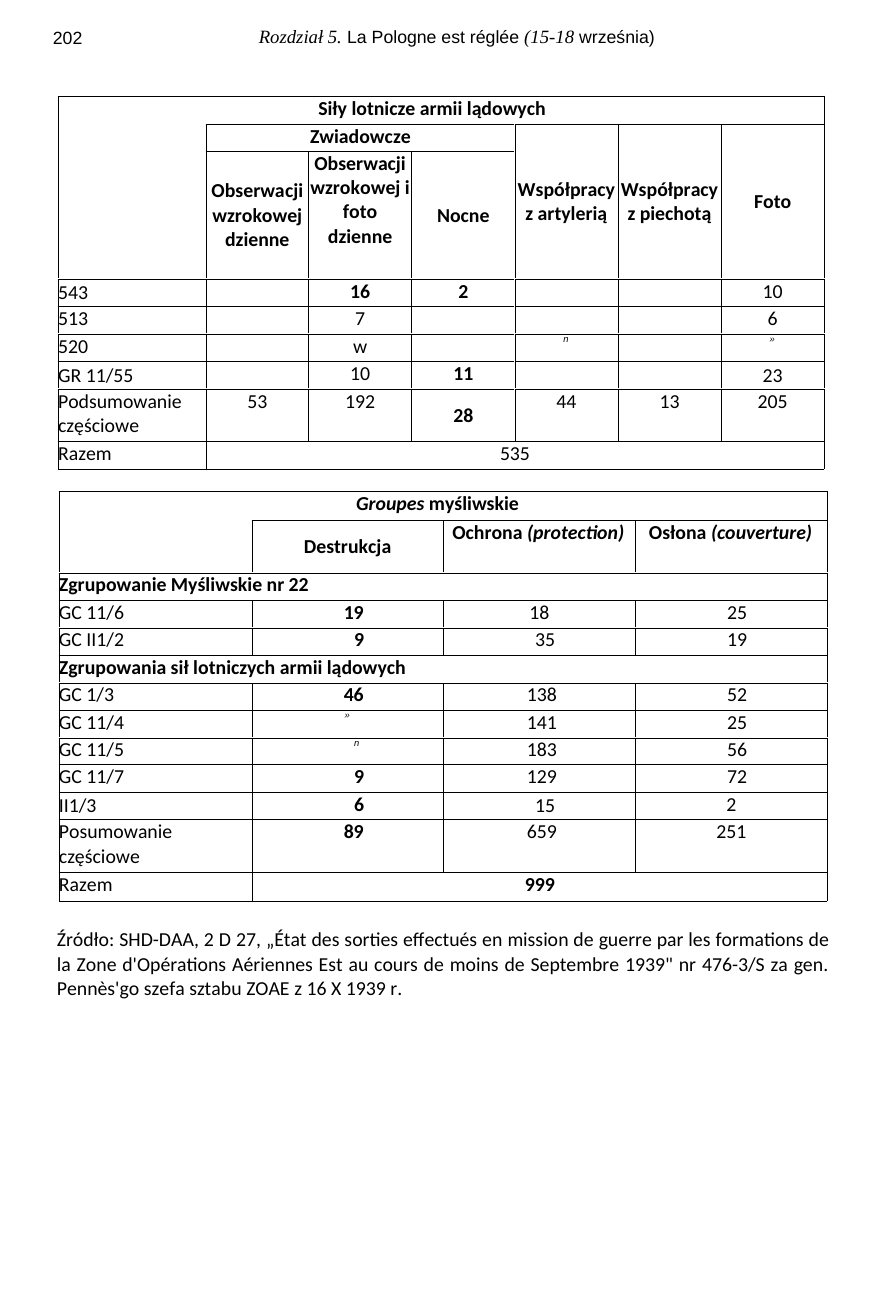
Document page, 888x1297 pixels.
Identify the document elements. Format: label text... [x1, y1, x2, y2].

table_cell 13 [619, 390, 721, 441]
table_cell n [516, 335, 618, 361]
table_cell [412, 307, 514, 333]
table_cell 2 [412, 280, 514, 306]
table_cell Nocne [412, 152, 514, 278]
table_cell Obserwa­cji wzro­kowej dzienne [207, 152, 308, 278]
table_cell 35 [444, 629, 635, 655]
table_cell 9 [253, 629, 443, 655]
table_cell 7 [309, 307, 411, 333]
table_cell 18 [444, 601, 635, 627]
text 202 [53, 28, 89, 48]
table_cell w [309, 335, 411, 361]
table_cell GC 1/3 [60, 684, 252, 710]
table_cell 251 [636, 820, 827, 872]
table_cell GC 11/5 [60, 739, 252, 764]
table_cell 53 [207, 390, 308, 441]
table_cell 19 [636, 629, 827, 655]
table_cell Osłona (couverture) [636, 521, 827, 572]
table_cell n [253, 739, 443, 764]
table_cell 23 [722, 362, 824, 388]
table_cell Współ­pracy z piechotą [619, 125, 721, 278]
table_cell Foto [722, 125, 824, 278]
table_cell [207, 362, 308, 388]
table_cell Posumowanie częściowe [60, 820, 252, 872]
table_cell » [722, 335, 824, 361]
table_cell 25 [636, 711, 827, 737]
table_cell 543 [59, 280, 206, 306]
table_cell 9 [253, 765, 443, 792]
table_cell 44 [516, 390, 618, 441]
table_cell 15 [444, 793, 635, 819]
table_cell GR 11/55 [59, 362, 206, 388]
table_header [59, 97, 206, 278]
table_cell Ochrona (protection) [444, 521, 635, 572]
table_cell 141 [444, 711, 635, 737]
table_cell Zgrupowanie Myśliwskie nr 22 [60, 574, 827, 600]
table_cell 72 [636, 765, 827, 792]
table_cell 520 [59, 335, 206, 361]
table_cell 513 [59, 307, 206, 333]
table_cell Destrukcja [253, 521, 443, 572]
table_cell 129 [444, 765, 635, 792]
table_cell 52 [636, 684, 827, 710]
table_cell [207, 280, 308, 306]
table_cell 6 [253, 793, 443, 819]
table_cell 138 [444, 684, 635, 710]
table_cell GC 11/4 [60, 711, 252, 737]
table_cell 659 [444, 820, 635, 872]
table_cell [516, 307, 618, 333]
table_cell 19 [253, 601, 443, 627]
table_cell [207, 307, 308, 333]
table_cell 89 [253, 820, 443, 872]
table_cell 46 [253, 684, 443, 710]
table_cell 999 [253, 873, 827, 901]
table_cell [516, 362, 618, 388]
table_cell 2 [636, 793, 827, 819]
table_cell [619, 362, 721, 388]
table_cell » [253, 711, 443, 737]
table_cell 10 [309, 362, 411, 388]
table_header [60, 492, 252, 572]
table_cell 10 [722, 280, 824, 306]
table_cell 11 [412, 362, 514, 388]
table_cell Razem [60, 873, 252, 901]
text Rozdział 5. La Pologne est réglée (15-18 września) [258, 26, 655, 47]
table_cell Współ­pracy z artylerią [516, 125, 618, 278]
table_cell 16 [309, 280, 411, 306]
table_cell Razem [59, 442, 206, 469]
table_cell [207, 335, 308, 361]
table_cell Zwiadowcze [207, 125, 514, 151]
table_cell 25 [636, 601, 827, 627]
table_cell 6 [722, 307, 824, 333]
table_cell [516, 280, 618, 306]
table_cell Zgrupowania sił lotniczych armii lądowych [60, 656, 827, 682]
table_cell [619, 280, 721, 306]
table_cell GC 11/6 [60, 601, 252, 627]
table_cell 28 [412, 390, 514, 441]
table_cell [619, 307, 721, 333]
table_cell Podsumowanie częściowe [59, 390, 206, 441]
table_cell [619, 335, 721, 361]
text Źródło: SHD-DAA, 2 D 27, „État des sorties effectués en mission de guerre par les formations de la Zone d'Opérations Aériennes Est au cours de moins de Septembre 1939" nr 476-3/S za gen. Pennès'go szefa sztabu ZOAE z 16 X 1939 r. [57, 927, 831, 1000]
table_cell 205 [722, 390, 824, 441]
table_cell II1/3 [60, 793, 252, 819]
table_cell GC 11/7 [60, 765, 252, 792]
table_cell 183 [444, 739, 635, 764]
table_cell [412, 335, 514, 361]
table_cell 56 [636, 739, 827, 764]
table_cell Obser­wacji wzroko­wej i foto dzienne [309, 152, 411, 278]
table_cell GC II1/2 [60, 629, 252, 655]
table_cell 192 [309, 390, 411, 441]
table_cell 535 [207, 442, 824, 469]
table_header Groupes myśliwskie [252, 492, 827, 520]
table_header Siły lotnicze armii lądowych [206, 97, 824, 124]
